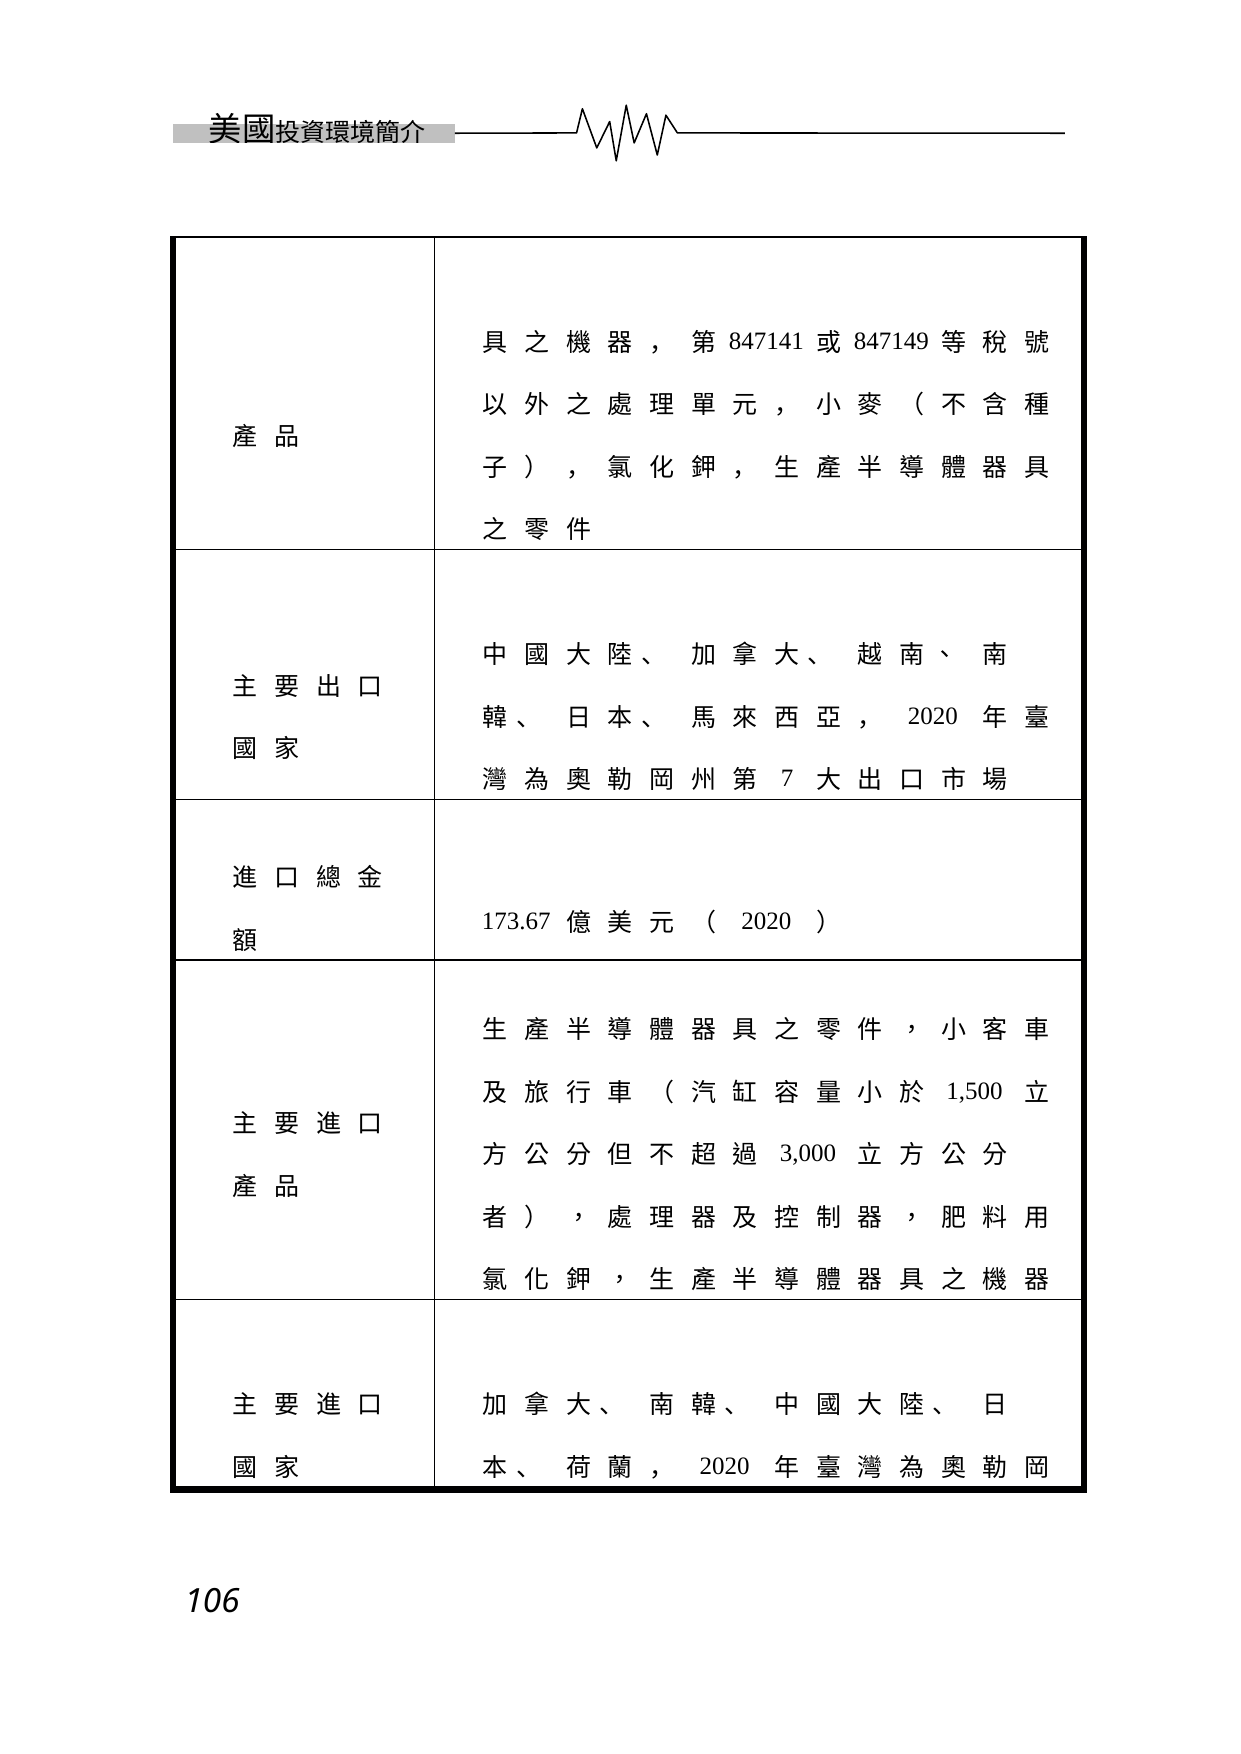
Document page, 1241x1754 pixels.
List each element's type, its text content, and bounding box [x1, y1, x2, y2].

table_cell 進口總金額 [176, 800, 434, 959]
table_cell 具之機器，第847141或847149等稅號以外之處理單元，小麥（不含種子），氯化鉀，生產半導體器具之零件 [435, 238, 1081, 549]
table_cell 加拿大、南韓、中國大陸、日本、荷蘭，2020年臺灣為奧勒岡 [435, 1300, 1081, 1486]
table_cell 產品 [176, 238, 434, 549]
table_cell 173.67億美元（2020） [435, 800, 1081, 959]
table_cell 主要出口國家 [176, 550, 434, 799]
table_cell 主要進口產品 [176, 961, 434, 1299]
table_cell 生產半導體器具之零件，小客車及旅行車（汽缸容量小於1,500立方公分但不超過3,000立方公分者），處理器及控制器，肥料用氯化鉀，生產半導體器具之機器 [435, 961, 1081, 1299]
table_cell 中國大陸、加拿大、越南、南韓、日本、馬來西亞，2020年臺灣為奧勒岡州第7大出口市場 [435, 550, 1081, 799]
table_cell 主要進口國家 [176, 1300, 434, 1486]
